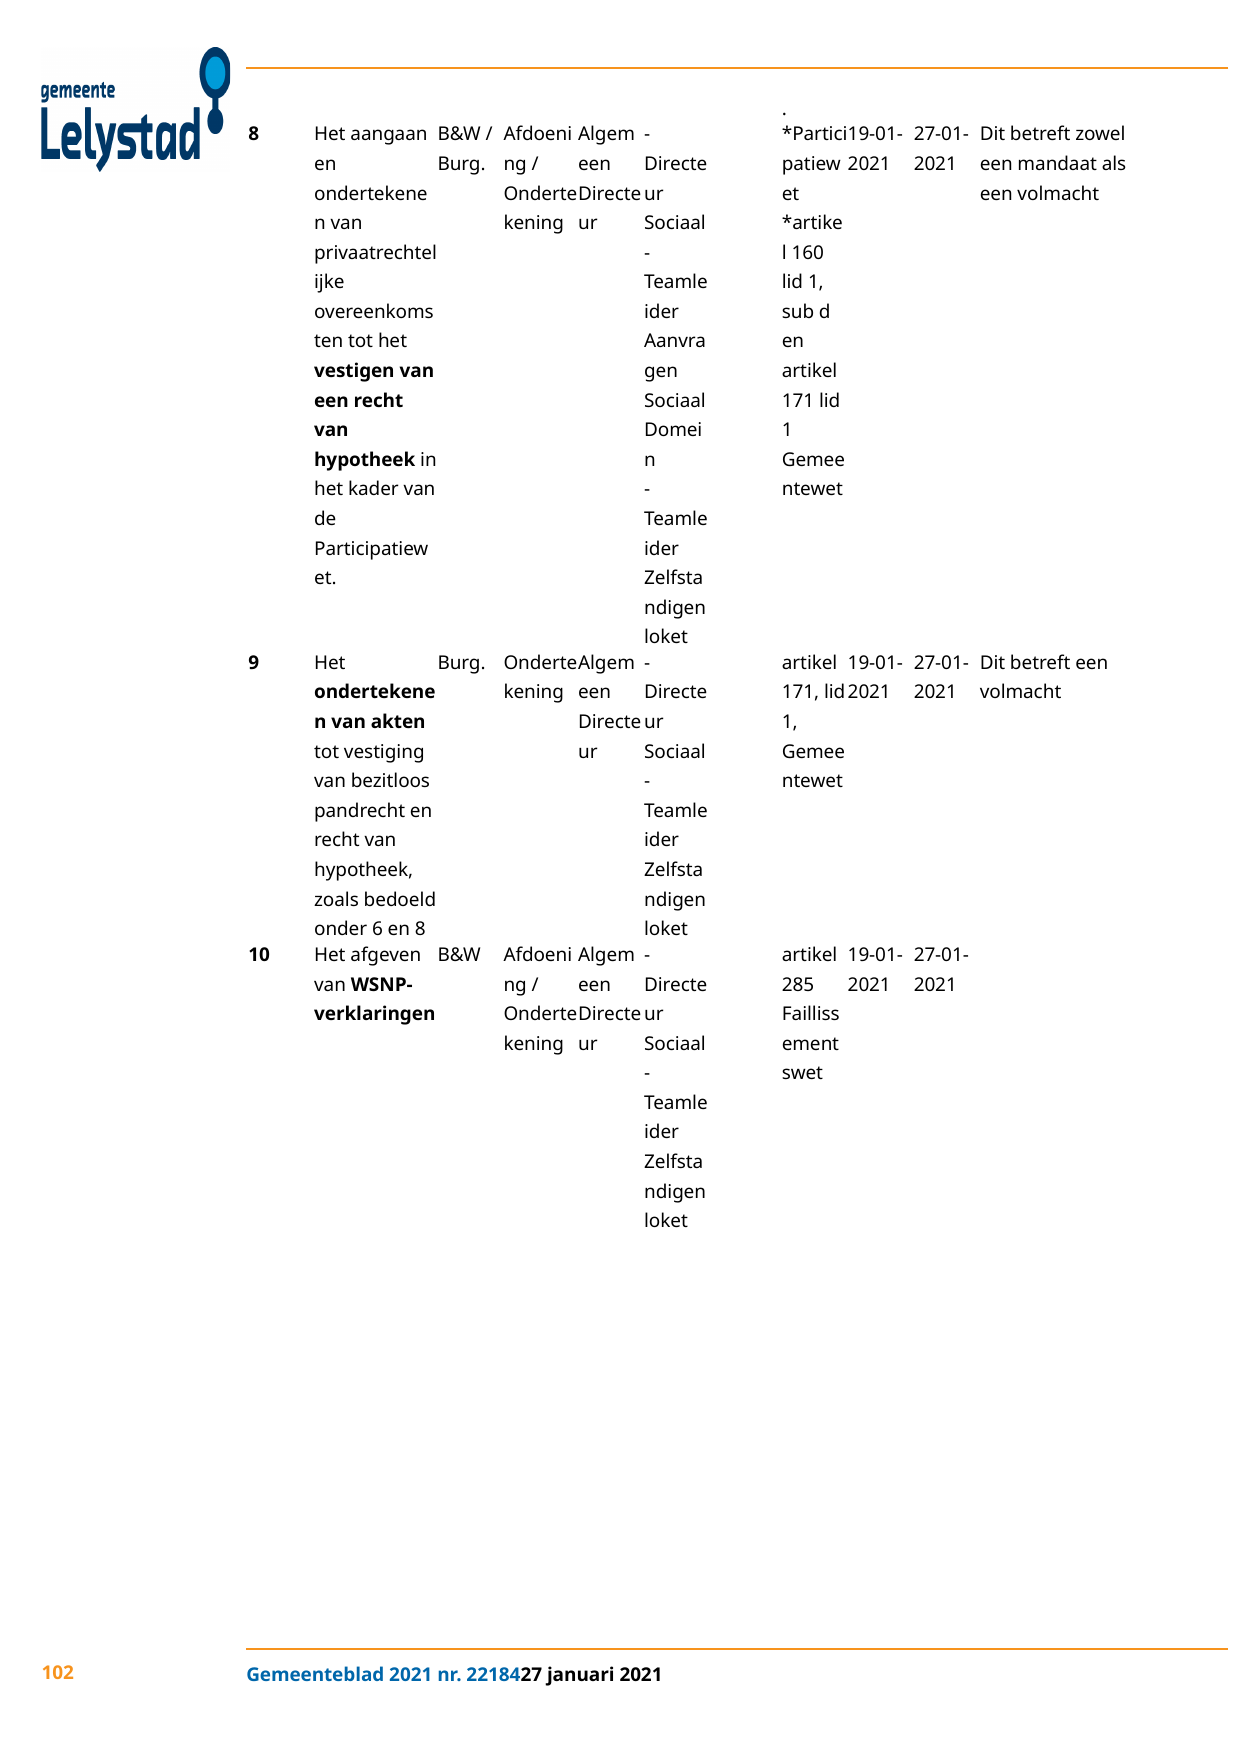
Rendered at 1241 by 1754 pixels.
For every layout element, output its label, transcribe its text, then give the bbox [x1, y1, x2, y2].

table_cell 8 [248, 121, 314, 649]
table_cell [980, 95, 1152, 121]
table_cell Het ondertekenen van akten tot vestiging van bezitloos pandrecht en recht van hypotheek, zoals bedoeld onder 6 en 8 [314, 649, 437, 941]
table_cell artikel 171, lid 1, Gemeentewet [782, 649, 847, 941]
table_cell [578, 95, 644, 121]
table_cell [314, 95, 437, 121]
table_cell [710, 941, 782, 1233]
table_cell [248, 95, 314, 121]
table_cell Algemeen Directeur [578, 649, 644, 941]
table_cell [980, 941, 1152, 1233]
table_cell Dit betreft een volmacht [980, 649, 1152, 941]
table_cell Dit betreft zowel een mandaat als een volmacht [980, 121, 1152, 649]
table_cell - Directeur Sociaal - Teamleider Aanvragen Sociaal Domein - Teamleider Zelfstandigenloket [644, 121, 710, 649]
table_cell . [782, 95, 847, 121]
table_cell Het afgeven van WSNP-verklaringen [314, 941, 437, 1233]
table_cell [503, 95, 578, 121]
table_cell Afdoening / Ondertekening [503, 941, 578, 1233]
table_cell [914, 95, 979, 121]
table_cell Burg. [437, 649, 503, 941]
table_cell 19-01-2021 [848, 941, 913, 1233]
table_cell [710, 121, 782, 649]
picture [41, 47, 231, 172]
table_cell Algemeen Directeur [578, 941, 644, 1233]
table_cell [644, 95, 710, 121]
table_cell - Directeur Sociaal - Teamleider Zelfstandigenloket [644, 649, 710, 941]
table_cell 19-01-2021 [848, 649, 913, 941]
table_cell Algemeen Directeur [578, 121, 644, 649]
table_cell 27-01-2021 [914, 649, 979, 941]
table_cell *Participatiewet *artikel 160 lid 1, sub d en artikel 171 lid 1 Gemeentewet [782, 121, 847, 649]
table_cell artikel 285 Faillissementswet [782, 941, 847, 1233]
table_cell Afdoening / Ondertekening [503, 121, 578, 649]
table_cell [710, 95, 782, 121]
table_cell [437, 95, 503, 121]
table_cell 27-01-2021 [914, 121, 979, 649]
table_cell Ondertekening [503, 649, 578, 941]
table_cell B&W [437, 941, 503, 1233]
table_cell - Directeur Sociaal - Teamleider Zelfstandigenloket [644, 941, 710, 1233]
table_cell [848, 95, 913, 121]
table_cell 10 [248, 941, 314, 1233]
table_cell 9 [248, 649, 314, 941]
table_cell Het aangaan en ondertekenen van privaatrechtelijke overeenkomsten tot het vestigen van een recht van hypotheek in het kader van de Participatiewet. [314, 121, 437, 649]
table_cell 27-01-2021 [914, 941, 979, 1233]
table_cell B&W / Burg. [437, 121, 503, 649]
table_cell 19-01-2021 [848, 121, 913, 649]
table_cell [710, 649, 782, 941]
